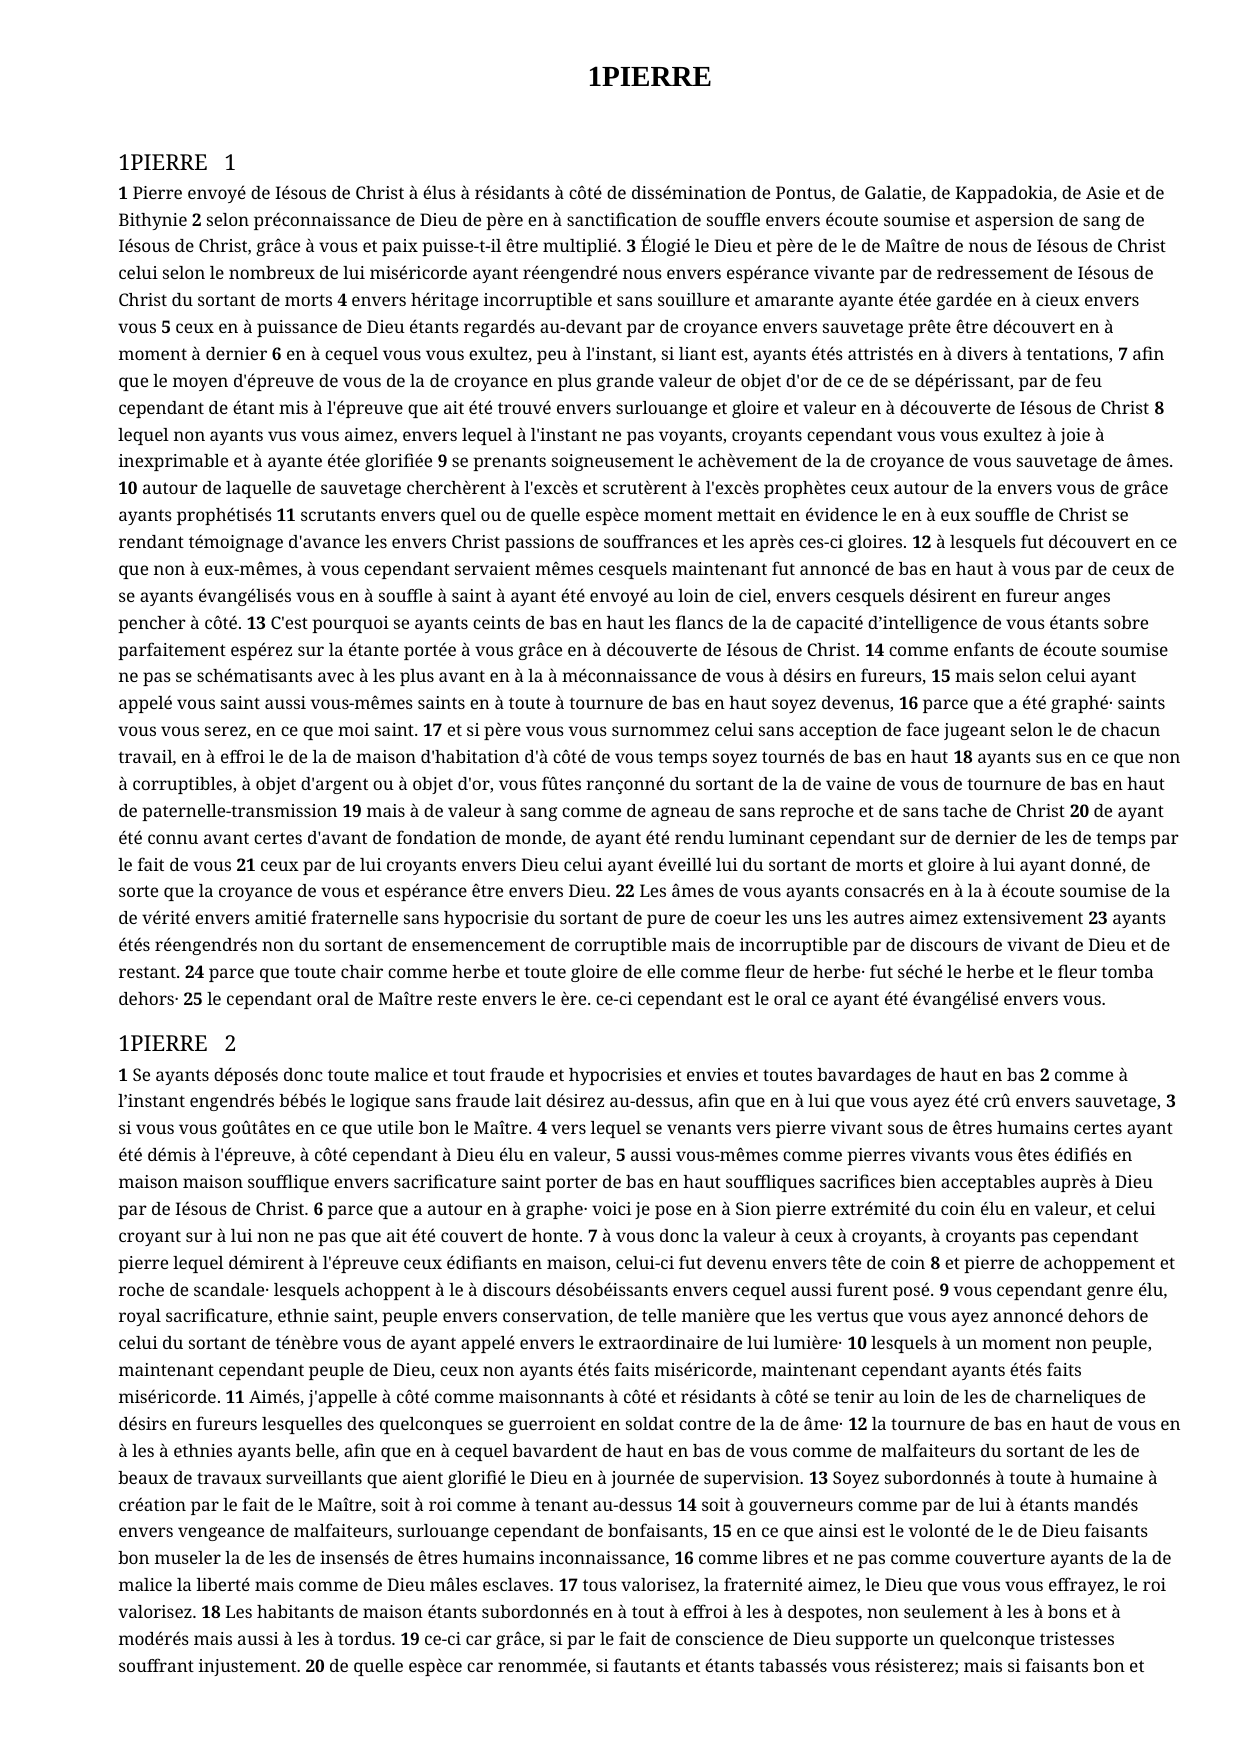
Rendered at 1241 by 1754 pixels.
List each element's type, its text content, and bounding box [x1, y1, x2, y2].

text 1PIERRE 2 [118, 1028, 1181, 1058]
text 1 Pierre envoyé de Iésous de Christ à élus à résidants à côté de dissémination de Pontus, de Galatie, de Kappadokia, de Asie et de Bithynie 2 selon préconnaissance de Dieu de père en à sanctification de souffle envers écoute soumise et aspersion de sang de Iésous de Christ, grâce à vous et paix puisse-t-il être multiplié. 3 Élogié le Dieu et père de le de Maître de nous de Iésous de Christ celui selon le nombreux de lui miséricorde ayant réengendré nous envers espérance vivante par de redressement de Iésous de Christ du sortant de morts 4 envers héritage incorruptible et sans souillure et amarante ayante étée gardée en à cieux envers vous 5 ceux en à puissance de Dieu étants regardés au-devant par de croyance envers sauvetage prête être découvert en à moment à dernier 6 en à cequel vous vous exultez, peu à l'instant, si liant est, ayants étés attristés en à divers à tentations, 7 afin que le moyen d'épreuve de vous de la de croyance en plus grande valeur de objet d'or de ce de se dépérissant, par de feu cependant de étant mis à l'épreuve que ait été trouvé envers surlouange et gloire et valeur en à découverte de Iésous de Christ 8 lequel non ayants vus vous aimez, envers lequel à l'instant ne pas voyants, croyants cependant vous vous exultez à joie à inexprimable et à ayante étée glorifiée 9 se prenants soigneusement le achèvement de la de croyance de vous sauvetage de âmes. 10 autour de laquelle de sauvetage cherchèrent à l'excès et scrutèrent à l'excès prophètes ceux autour de la envers vous de grâce ayants prophétisés 11 scrutants envers quel ou de quelle espèce moment mettait en évidence le en à eux souffle de Christ se rendant témoignage d'avance les envers Christ passions de souffrances et les après ces-ci gloires. 12 à lesquels fut découvert en ce que non à eux-mêmes, à vous cependant servaient mêmes cesquels maintenant fut annoncé de bas en haut à vous par de ceux de se ayants évangélisés vous en à souffle à saint à ayant été envoyé au loin de ciel, envers cesquels désirent en fureur anges pencher à côté. 13 C'est pourquoi se ayants ceints de bas en haut les flancs de la de capacité d’intelligence de vous étants sobre parfaitement espérez sur la étante portée à vous grâce en à découverte de Iésous de Christ. 14 comme enfants de écoute soumise ne pas se schématisants avec à les plus avant en à la à méconnaissance de vous à désirs en fureurs, 15 mais selon celui ayant appelé vous saint aussi vous-mêmes saints en à toute à tournure de bas en haut soyez devenus, 16 parce que a été graphé· saints vous vous serez, en ce que moi saint. 17 et si père vous vous surnommez celui sans acception de face jugeant selon le de chacun travail, en à effroi le de la de maison d'habitation d'à côté de vous temps soyez tournés de bas en haut 18 ayants sus en ce que non à corruptibles, à objet d'argent ou à objet d'or, vous fûtes rançonné du sortant de la de vaine de vous de tournure de bas en haut de paternelle-transmission 19 mais à de valeur à sang comme de agneau de sans reproche et de sans tache de Christ 20 de ayant été connu avant certes d'avant de fondation de monde, de ayant été rendu luminant cependant sur de dernier de les de temps par le fait de vous 21 ceux par de lui croyants envers Dieu celui ayant éveillé lui du sortant de morts et gloire à lui ayant donné, de sorte que la croyance de vous et espérance être envers Dieu. 22 Les âmes de vous ayants consacrés en à la à écoute soumise de la de vérité envers amitié fraternelle sans hypocrisie du sortant de pure de coeur les uns les autres aimez extensivement 23 ayants étés réengendrés non du sortant de ensemencement de corruptible mais de incorruptible par de discours de vivant de Dieu et de restant. 24 parce que toute chair comme herbe et toute gloire de elle comme fleur de herbe· fut séché le herbe et le fleur tomba dehors· 25 le cependant oral de Maître reste envers le ère. ce-ci cependant est le oral ce ayant été évangélisé envers vous. [118, 181, 1181, 1010]
subtitle 1PIERRE [118, 59, 1181, 93]
text 1PIERRE 1 [118, 147, 1181, 176]
text 1 Se ayants déposés donc toute malice et tout fraude et hypocrisies et envies et toutes bavardages de haut en bas 2 comme à l’instant engendrés bébés le logique sans fraude lait désirez au-dessus, afin que en à lui que vous ayez été crû envers sauvetage, 3 si vous vous goûtâtes en ce que utile bon le Maître. 4 vers lequel se venants vers pierre vivant sous de êtres humains certes ayant été démis à l'épreuve, à côté cependant à Dieu élu en valeur, 5 aussi vous-mêmes comme pierres vivants vous êtes édifiés en maison maison soufflique envers sacrificature saint porter de bas en haut souffliques sacrifices bien acceptables auprès à Dieu par de Iésous de Christ. 6 parce que a autour en à graphe· voici je pose en à Sion pierre extrémité du coin élu en valeur, et celui croyant sur à lui non ne pas que ait été couvert de honte. 7 à vous donc la valeur à ceux à croyants, à croyants pas cependant pierre lequel démirent à l'épreuve ceux édifiants en maison, celui-ci fut devenu envers tête de coin 8 et pierre de achoppement et roche de scandale· lesquels achoppent à le à discours désobéissants envers cequel aussi furent posé. 9 vous cependant genre élu, royal sacrificature, ethnie saint, peuple envers conservation, de telle manière que les vertus que vous ayez annoncé dehors de celui du sortant de ténèbre vous de ayant appelé envers le extraordinaire de lui lumière· 10 lesquels à un moment non peuple, maintenant cependant peuple de Dieu, ceux non ayants étés faits miséricorde, maintenant cependant ayants étés faits miséricorde. 11 Aimés, j'appelle à côté comme maisonnants à côté et résidants à côté se tenir au loin de les de charneliques de désirs en fureurs lesquelles des quelconques se guerroient en soldat contre de la de âme· 12 la tournure de bas en haut de vous en à les à ethnies ayants belle, afin que en à cequel bavardent de haut en bas de vous comme de malfaiteurs du sortant de les de beaux de travaux surveillants que aient glorifié le Dieu en à journée de supervision. 13 Soyez subordonnés à toute à humaine à création par le fait de le Maître, soit à roi comme à tenant au-dessus 14 soit à gouverneurs comme par de lui à étants mandés envers vengeance de malfaiteurs, surlouange cependant de bonfaisants, 15 en ce que ainsi est le volonté de le de Dieu faisants bon museler la de les de insensés de êtres humains inconnaissance, 16 comme libres et ne pas comme couverture ayants de la de malice la liberté mais comme de Dieu mâles esclaves. 17 tous valorisez, la fraternité aimez, le Dieu que vous vous effrayez, le roi valorisez. 18 Les habitants de maison étants subordonnés en à tout à effroi à les à despotes, non seulement à les à bons et à modérés mais aussi à les à tordus. 19 ce-ci car grâce, si par le fait de conscience de Dieu supporte un quelconque tristesses souffrant injustement. 20 de quelle espèce car renommée, si fautants et étants tabassés vous résisterez; mais si faisants bon et [118, 1063, 1181, 1677]
